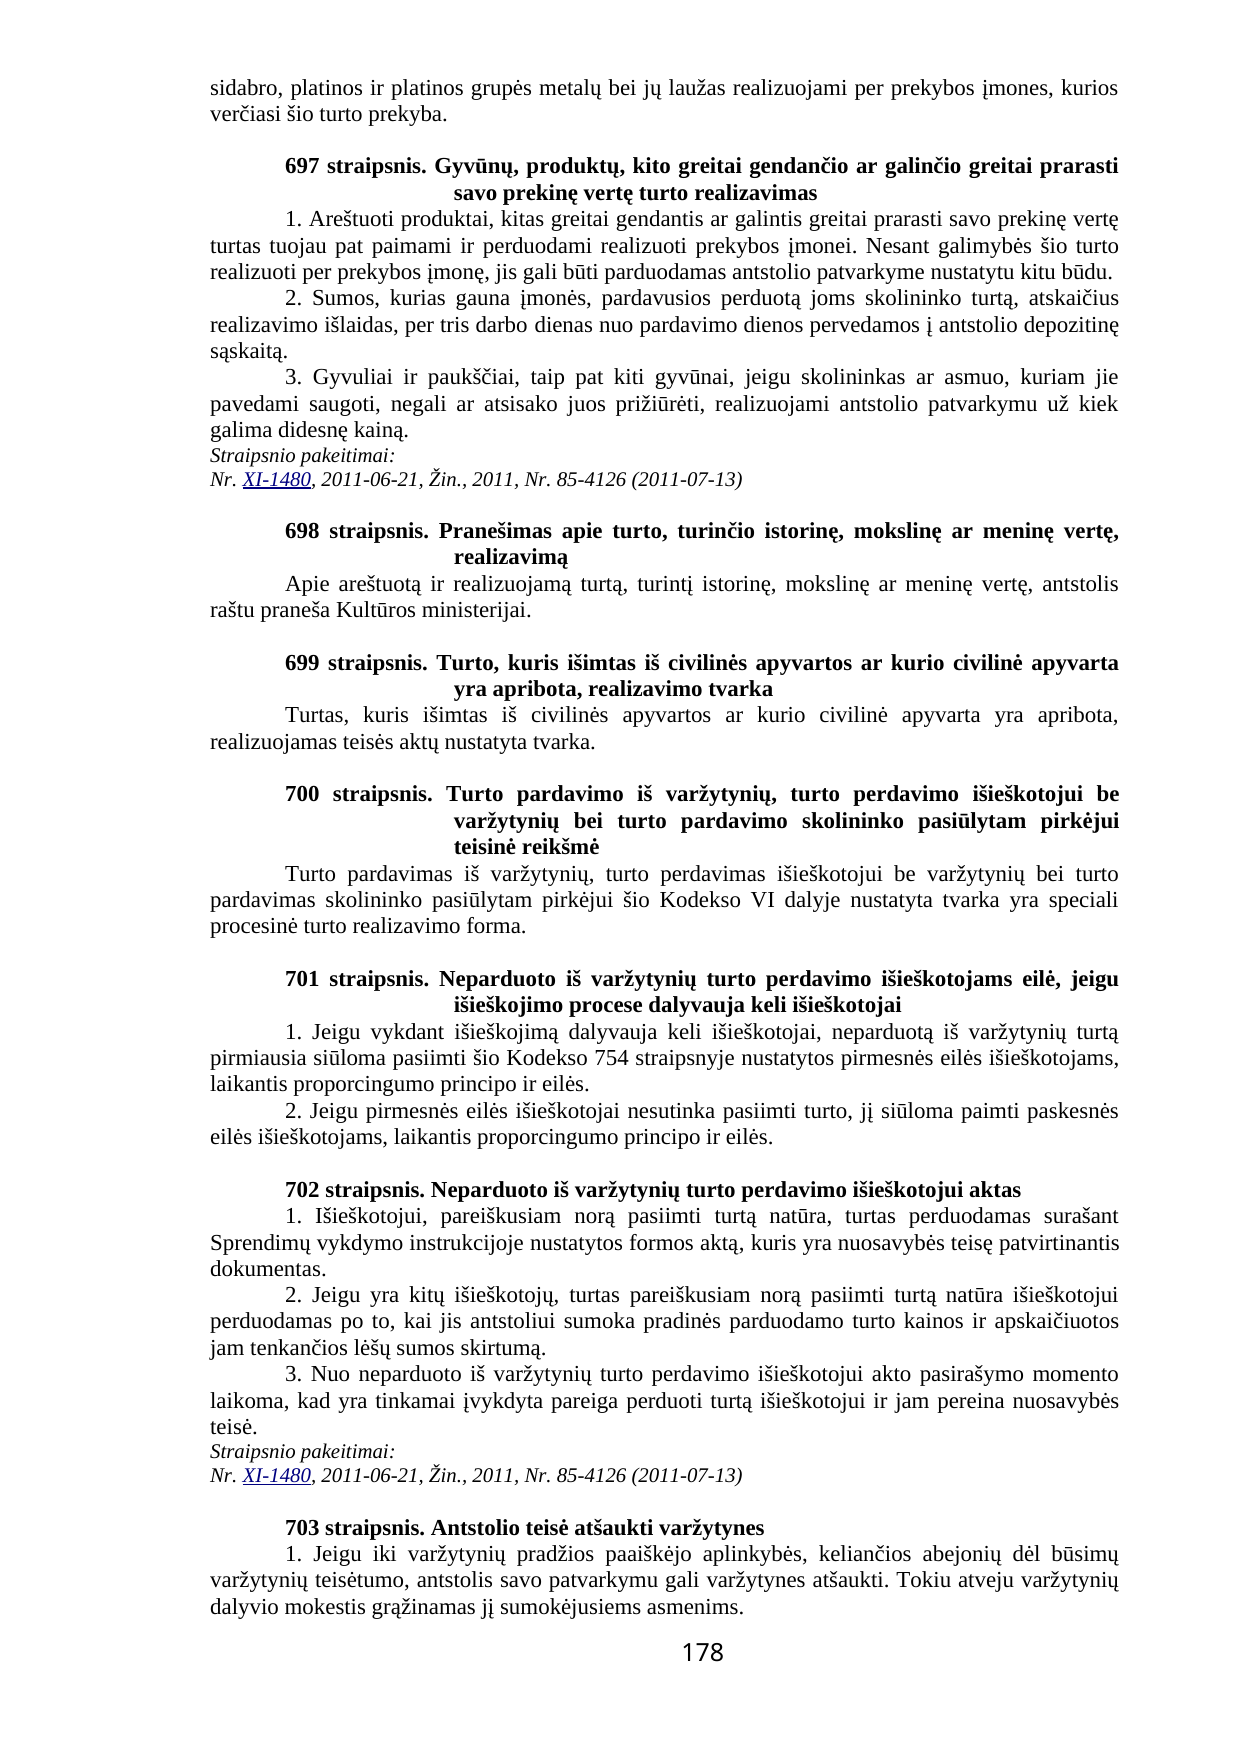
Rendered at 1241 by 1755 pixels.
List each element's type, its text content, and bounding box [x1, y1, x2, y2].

text Straipsnio pakeitimai: [210, 1439, 1120, 1463]
text Straipsnio pakeitimai: [210, 442, 1120, 467]
text 700 straipsnis. Turto pardavimo iš varžytynių, turto perdavimo išieškotojui be varžytynių bei turto pardavimo skolininko pasiūlytam pirkėjui teisinė reikšmė [285, 781, 1120, 859]
text 2. Jeigu yra kitų išieškotojų, turtas pareiškusiam norą pasiimti turtą natūra išieškotojui perduodamas po to, kai jis antstoliui sumoka pradinės parduodamo turto kainos ir apskaičiuotos jam tenkančios lėšų sumos skirtumą. [210, 1281, 1120, 1360]
text 1. Jeigu iki varžytynių pradžios paaiškėjo aplinkybės, keliančios abejonių dėl būsimų varžytynių teisėtumo, antstolis savo patvarkymu gali varžytynes atšaukti. Tokiu atveju varžytynių dalyvio mokestis grąžinamas jį sumokėjusiems asmenims. [210, 1540, 1120, 1619]
text 703 straipsnis. Antstolio teisė atšaukti varžytynes [210, 1514, 1120, 1540]
text sidabro, platinos ir platinos grupės metalų bei jų laužas realizuojami per prekybos įmones, kurios verčiasi šio turto prekyba. [210, 73, 1120, 126]
text 2. Jeigu pirmesnės eilės išieškotojai nesutinka pasiimti turto, jį siūloma paimti paskesnės eilės išieškotojams, laikantis proporcingumo principo ir eilės. [210, 1097, 1120, 1149]
text 2. Sumos, kurias gauna įmonės, pardavusios perduotą joms skolininko turtą, atskaičius realizavimo išlaidas, per tris darbo dienas nuo pardavimo dienos pervedamos į antstolio depozitinę sąskaitą. [210, 284, 1120, 363]
text Nr. XI-1480, 2011-06-21, Žin., 2011, Nr. 85-4126 (2011-07-13) [210, 467, 1120, 491]
text Turto pardavimas iš varžytynių, turto perdavimas išieškotojui be varžytynių bei turto pardavimas skolininko pasiūlytam pirkėjui šio Kodekso VI dalyje nustatyta tvarka yra speciali procesinė turto realizavimo forma. [210, 859, 1120, 939]
text Apie areštuotą ir realizuojamą turtą, turintį istorinę, mokslinę ar meninę vertę, antstolis raštu praneša Kultūros ministerijai. [210, 570, 1120, 622]
text 3. Gyvuliai ir paukščiai, taip pat kiti gyvūnai, jeigu skolininkas ar asmuo, kuriam jie pavedami saugoti, negali ar atsisako juos prižiūrėti, realizuojami antstolio patvarkymu už kiek galima didesnę kainą. [210, 363, 1120, 442]
text 697 straipsnis. Gyvūnų, produktų, kito greitai gendančio ar galinčio greitai prarasti savo prekinę vertę turto realizavimas [285, 153, 1120, 205]
text Turtas, kuris išimtas iš civilinės apyvartos ar kurio civilinė apyvarta yra apribota, realizuojamas teisės aktų nustatyta tvarka. [210, 701, 1120, 754]
text 1. Išieškotojui, pareiškusiam norą pasiimti turtą natūra, turtas perduodamas surašant Sprendimų vykdymo instrukcijoje nustatytos formos aktą, kuris yra nuosavybės teisę patvirtinantis dokumentas. [210, 1202, 1120, 1281]
text Nr. XI-1480, 2011-06-21, Žin., 2011, Nr. 85-4126 (2011-07-13) [210, 1463, 1120, 1487]
text 1. Jeigu vykdant išieškojimą dalyvauja keli išieškotojai, neparduotą iš varžytynių turtą pirmiausia siūloma pasiimti šio Kodekso 754 straipsnyje nustatytos pirmesnės eilės išieškotojams, laikantis proporcingumo principo ir eilės. [210, 1018, 1120, 1097]
text 3. Nuo neparduoto iš varžytynių turto perdavimo išieškotojui akto pasirašymo momento laikoma, kad yra tinkamai įvykdyta pareiga perduoti turtą išieškotojui ir jam pereina nuosavybės teisė. [210, 1360, 1120, 1439]
text 698 straipsnis. Pranešimas apie turto, turinčio istorinę, mokslinę ar meninę vertę, realizavimą [285, 517, 1120, 570]
text 701 straipsnis. Neparduoto iš varžytynių turto perdavimo išieškotojams eilė, jeigu išieškojimo procese dalyvauja keli išieškotojai [285, 965, 1120, 1018]
text 702 straipsnis. Neparduoto iš varžytynių turto perdavimo išieškotojui aktas [210, 1176, 1120, 1202]
text 1. Areštuoti produktai, kitas greitai gendantis ar galintis greitai prarasti savo prekinę vertę turtas tuojau pat paimami ir perduodami realizuoti prekybos įmonei. Nesant galimybės šio turto realizuoti per prekybos įmonę, jis gali būti parduodamas antstolio patvarkyme nustatytu kitu būdu. [210, 205, 1120, 284]
text 699 straipsnis. Turto, kuris išimtas iš civilinės apyvartos ar kurio civilinė apyvarta yra apribota, realizavimo tvarka [285, 649, 1120, 701]
